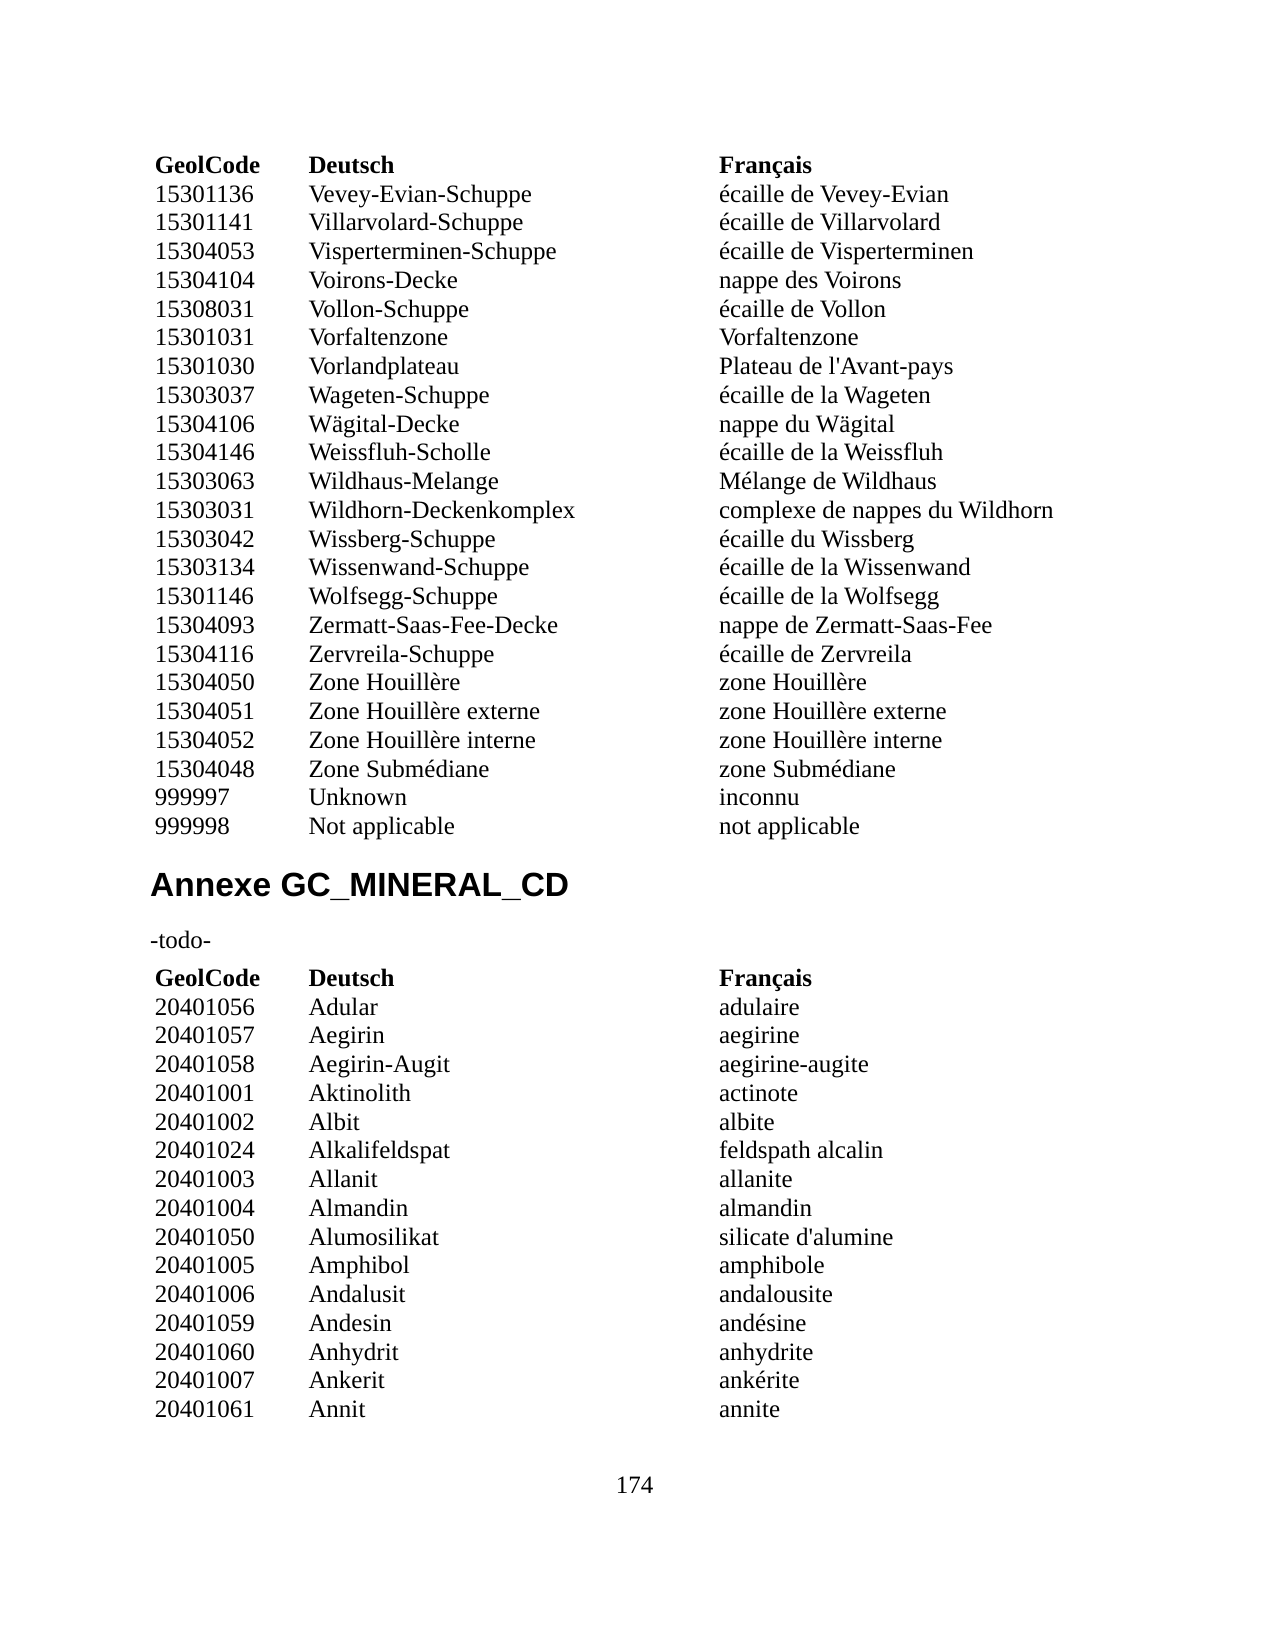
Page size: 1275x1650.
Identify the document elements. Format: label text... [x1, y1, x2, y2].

table_cell Wissenwand-Schuppe [304, 553, 714, 581]
table_cell Albit [304, 1107, 714, 1135]
table_cell nappe de Zermatt-Saas-Fee [714, 610, 1125, 639]
table_cell 20401060 [150, 1337, 304, 1365]
table_cell Unknown [304, 783, 714, 811]
table_cell 20401050 [150, 1222, 304, 1250]
table_cell zone Houillère interne [714, 725, 1125, 754]
table_cell actinote [714, 1078, 1125, 1107]
table_cell albite [714, 1107, 1125, 1135]
table_cell 15304106 [150, 409, 304, 437]
table_cell aegirine [714, 1020, 1125, 1049]
table_header Français [714, 963, 1125, 992]
table_cell inconnu [714, 783, 1125, 811]
table_cell 20401056 [150, 992, 304, 1020]
table_cell 20401002 [150, 1107, 304, 1135]
table_cell 20401007 [150, 1365, 304, 1394]
table_cell Vevey-Evian-Schuppe [304, 179, 714, 207]
table_cell Zone Houillère externe [304, 696, 714, 725]
table_cell Weissfluh-Scholle [304, 438, 714, 466]
table_cell 20401006 [150, 1279, 304, 1308]
table_cell Alkalifeldspat [304, 1135, 714, 1164]
table_cell Aegirin [304, 1020, 714, 1049]
table_cell écaille de Villarvolard [714, 208, 1125, 236]
table_cell 15301141 [150, 208, 304, 236]
table_cell Zervreila-Schuppe [304, 639, 714, 667]
table_header Deutsch [304, 963, 714, 992]
table_cell Vorfaltenzone [304, 323, 714, 351]
table_cell Alumosilikat [304, 1222, 714, 1250]
table_cell Andesin [304, 1308, 714, 1337]
table_cell 15301031 [150, 323, 304, 351]
table_cell 20401058 [150, 1049, 304, 1078]
table_header Deutsch [304, 150, 714, 179]
table_cell Voirons-Decke [304, 265, 714, 294]
table_header GeolCode [150, 150, 304, 179]
table_cell Visperterminen-Schuppe [304, 236, 714, 265]
table_cell 15304050 [150, 668, 304, 696]
table_cell zone Submédiane [714, 754, 1125, 782]
table_cell Andalusit [304, 1279, 714, 1308]
table_cell Zermatt-Saas-Fee-Decke [304, 610, 714, 639]
table_cell 15301136 [150, 179, 304, 207]
table_cell zone Houillère [714, 668, 1125, 696]
table_cell écaille de la Wissenwand [714, 553, 1125, 581]
table_cell 20401057 [150, 1020, 304, 1049]
table_cell Aegirin-Augit [304, 1049, 714, 1078]
table_cell 15304048 [150, 754, 304, 782]
table_cell Anhydrit [304, 1337, 714, 1365]
table_cell Zone Houillère [304, 668, 714, 696]
table_cell écaille du Wissberg [714, 524, 1125, 552]
table_cell 15304104 [150, 265, 304, 294]
table_cell 15303063 [150, 466, 304, 495]
table_cell aegirine-augite [714, 1049, 1125, 1078]
table_cell Villarvolard-Schuppe [304, 208, 714, 236]
table_cell 15303134 [150, 553, 304, 581]
table_cell 15304146 [150, 438, 304, 466]
table_cell Allanit [304, 1164, 714, 1193]
table_cell 15304116 [150, 639, 304, 667]
table_cell Amphibol [304, 1250, 714, 1279]
table_cell 20401004 [150, 1193, 304, 1222]
table_cell 15303037 [150, 380, 304, 409]
subtitle Annexe GC_MINERAL_CD [150, 865, 1125, 904]
table_cell écaille de Vevey-Evian [714, 179, 1125, 207]
table_cell 999997 [150, 783, 304, 811]
table_cell Ankerit [304, 1365, 714, 1394]
table_cell Vorfaltenzone [714, 323, 1125, 351]
text -todo- [150, 925, 1125, 954]
table_cell écaille de la Wageten [714, 380, 1125, 409]
table_cell 15301146 [150, 581, 304, 610]
table_cell andalousite [714, 1279, 1125, 1308]
table_cell allanite [714, 1164, 1125, 1193]
table_cell Wageten-Schuppe [304, 380, 714, 409]
table_cell ankérite [714, 1365, 1125, 1394]
table_cell Zone Submédiane [304, 754, 714, 782]
table_cell Vollon-Schuppe [304, 294, 714, 322]
table_cell écaille de la Wolfsegg [714, 581, 1125, 610]
table_cell Zone Houillère interne [304, 725, 714, 754]
table_cell Wägital-Decke [304, 409, 714, 437]
table_cell silicate d'alumine [714, 1222, 1125, 1250]
table_cell anhydrite [714, 1337, 1125, 1365]
table_cell 20401003 [150, 1164, 304, 1193]
table_cell adulaire [714, 992, 1125, 1020]
table_cell 15304053 [150, 236, 304, 265]
table_cell Wissberg-Schuppe [304, 524, 714, 552]
table_cell Not applicable [304, 811, 714, 840]
table_cell Wolfsegg-Schuppe [304, 581, 714, 610]
table_cell 15308031 [150, 294, 304, 322]
table_cell andésine [714, 1308, 1125, 1337]
table_cell écaille de Visperterminen [714, 236, 1125, 265]
table_cell 20401059 [150, 1308, 304, 1337]
table_cell écaille de Vollon [714, 294, 1125, 322]
table_cell annite [714, 1394, 1125, 1423]
table_cell écaille de la Weissfluh [714, 438, 1125, 466]
table_cell almandin [714, 1193, 1125, 1222]
table_cell Annit [304, 1394, 714, 1423]
table_cell 15303031 [150, 495, 304, 524]
table_cell 15301030 [150, 351, 304, 380]
table_cell 20401005 [150, 1250, 304, 1279]
table_cell 20401001 [150, 1078, 304, 1107]
table_cell zone Houillère externe [714, 696, 1125, 725]
table_header GeolCode [150, 963, 304, 992]
table_cell complexe de nappes du Wildhorn [714, 495, 1125, 524]
table_cell Adular [304, 992, 714, 1020]
table_cell Wildhorn-Deckenkomplex [304, 495, 714, 524]
table_cell 15303042 [150, 524, 304, 552]
table_cell Almandin [304, 1193, 714, 1222]
table_header Français [714, 150, 1125, 179]
table_cell Plateau de l'Avant-pays [714, 351, 1125, 380]
table_cell not applicable [714, 811, 1125, 840]
table_cell écaille de Zervreila [714, 639, 1125, 667]
table_cell feldspath alcalin [714, 1135, 1125, 1164]
table_cell nappe des Voirons [714, 265, 1125, 294]
table_cell nappe du Wägital [714, 409, 1125, 437]
table_cell 15304051 [150, 696, 304, 725]
table_cell 15304052 [150, 725, 304, 754]
table_cell 15304093 [150, 610, 304, 639]
table_cell Mélange de Wildhaus [714, 466, 1125, 495]
table_cell Vorlandplateau [304, 351, 714, 380]
table_cell 20401024 [150, 1135, 304, 1164]
table_cell 20401061 [150, 1394, 304, 1423]
table_cell Wildhaus-Melange [304, 466, 714, 495]
table_cell amphibole [714, 1250, 1125, 1279]
table_cell 999998 [150, 811, 304, 840]
table_cell Aktinolith [304, 1078, 714, 1107]
